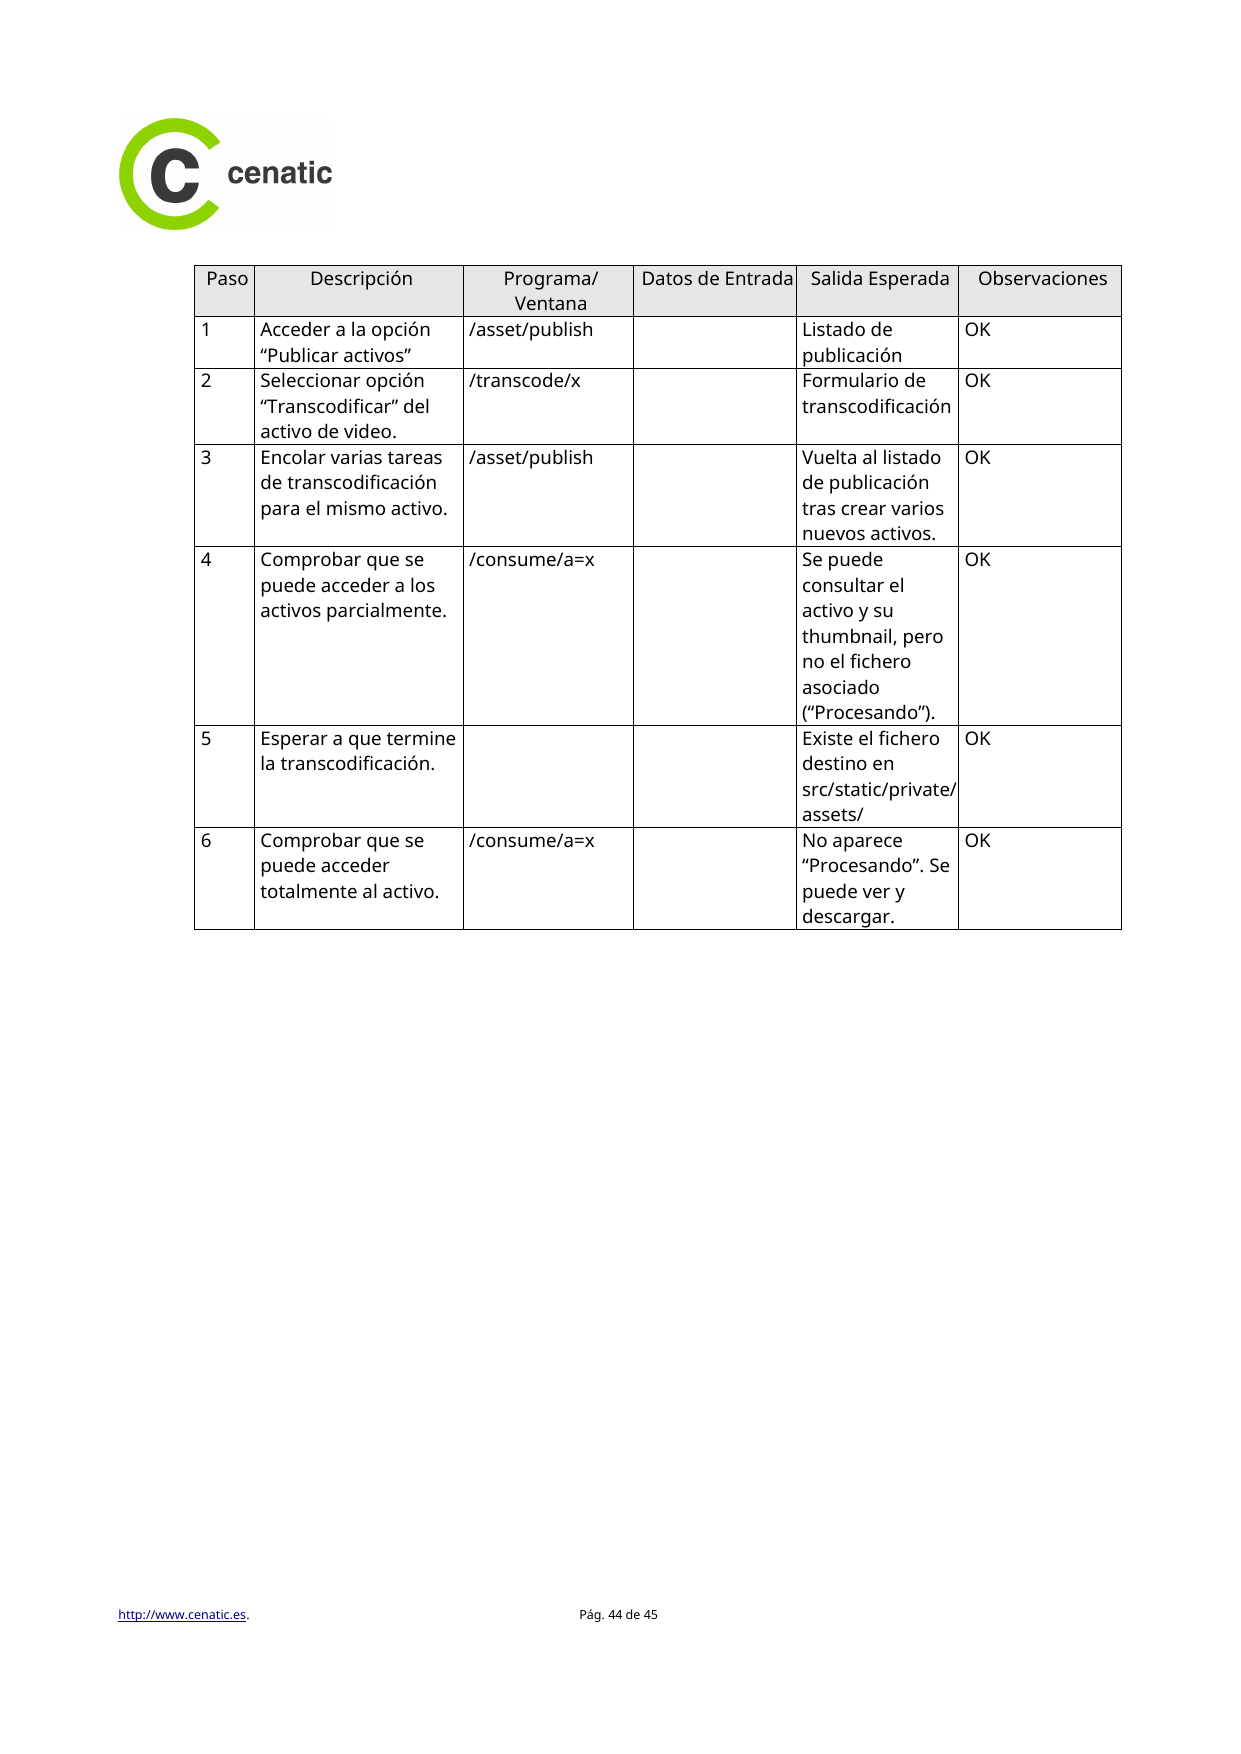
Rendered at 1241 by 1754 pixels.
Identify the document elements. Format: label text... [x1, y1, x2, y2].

table_cell Formulario de transcodificación [797, 369, 958, 444]
table_cell /transcode/x [464, 369, 633, 444]
table_cell OK [959, 369, 1121, 444]
table_cell [634, 317, 796, 367]
table_cell No aparece “Procesando”. Se puede ver y descargar. [797, 828, 958, 929]
table_header Salida Esperada [797, 266, 958, 316]
table_header Descripción [255, 266, 463, 316]
table_cell Comprobar que se puede acceder a los activos parcialmente. [255, 547, 463, 725]
table_cell Encolar varias tareas de transcodificación para el mismo activo. [255, 445, 463, 546]
table_cell [634, 828, 796, 929]
table_cell Se puede consultar el activo y su thumbnail, pero no el fichero asociado (“Procesando”). [797, 547, 958, 725]
table_cell OK [959, 828, 1121, 929]
table_cell /asset/publish [464, 445, 633, 546]
table_cell Listado de publicación [797, 317, 958, 367]
table_cell Seleccionar opción “Transcodificar” del activo de video. [255, 369, 463, 444]
picture [119, 118, 332, 230]
table_header Paso [195, 266, 254, 316]
table_cell 1 [195, 317, 254, 367]
table_header Datos de Entrada [634, 266, 796, 316]
table_cell Existe el fichero destino en src/static/private/assets/ [797, 726, 958, 827]
table_cell OK [959, 317, 1121, 367]
table_cell [634, 547, 796, 725]
table_cell OK [959, 726, 1121, 827]
table_cell /consume/a=x [464, 828, 633, 929]
table_cell OK [959, 445, 1121, 546]
table_cell Comprobar que se puede acceder totalmente al activo. [255, 828, 463, 929]
table_cell 2 [195, 369, 254, 444]
table_cell [634, 726, 796, 827]
table_cell [634, 445, 796, 546]
table_cell /asset/publish [464, 317, 633, 367]
table_cell 4 [195, 547, 254, 725]
table_header Programa/Ventana [464, 266, 633, 316]
table_cell Vuelta al listado de publicación tras crear varios nuevos activos. [797, 445, 958, 546]
table_cell 6 [195, 828, 254, 929]
table_cell 5 [195, 726, 254, 827]
table_cell 3 [195, 445, 254, 546]
table_cell Acceder a la opción “Publicar activos” [255, 317, 463, 367]
table_cell Esperar a que termine la transcodificación. [255, 726, 463, 827]
table_header Observaciones [959, 266, 1121, 316]
table_cell [464, 726, 633, 827]
table_cell /consume/a=x [464, 547, 633, 725]
table_cell OK [959, 547, 1121, 725]
table_cell [634, 369, 796, 444]
